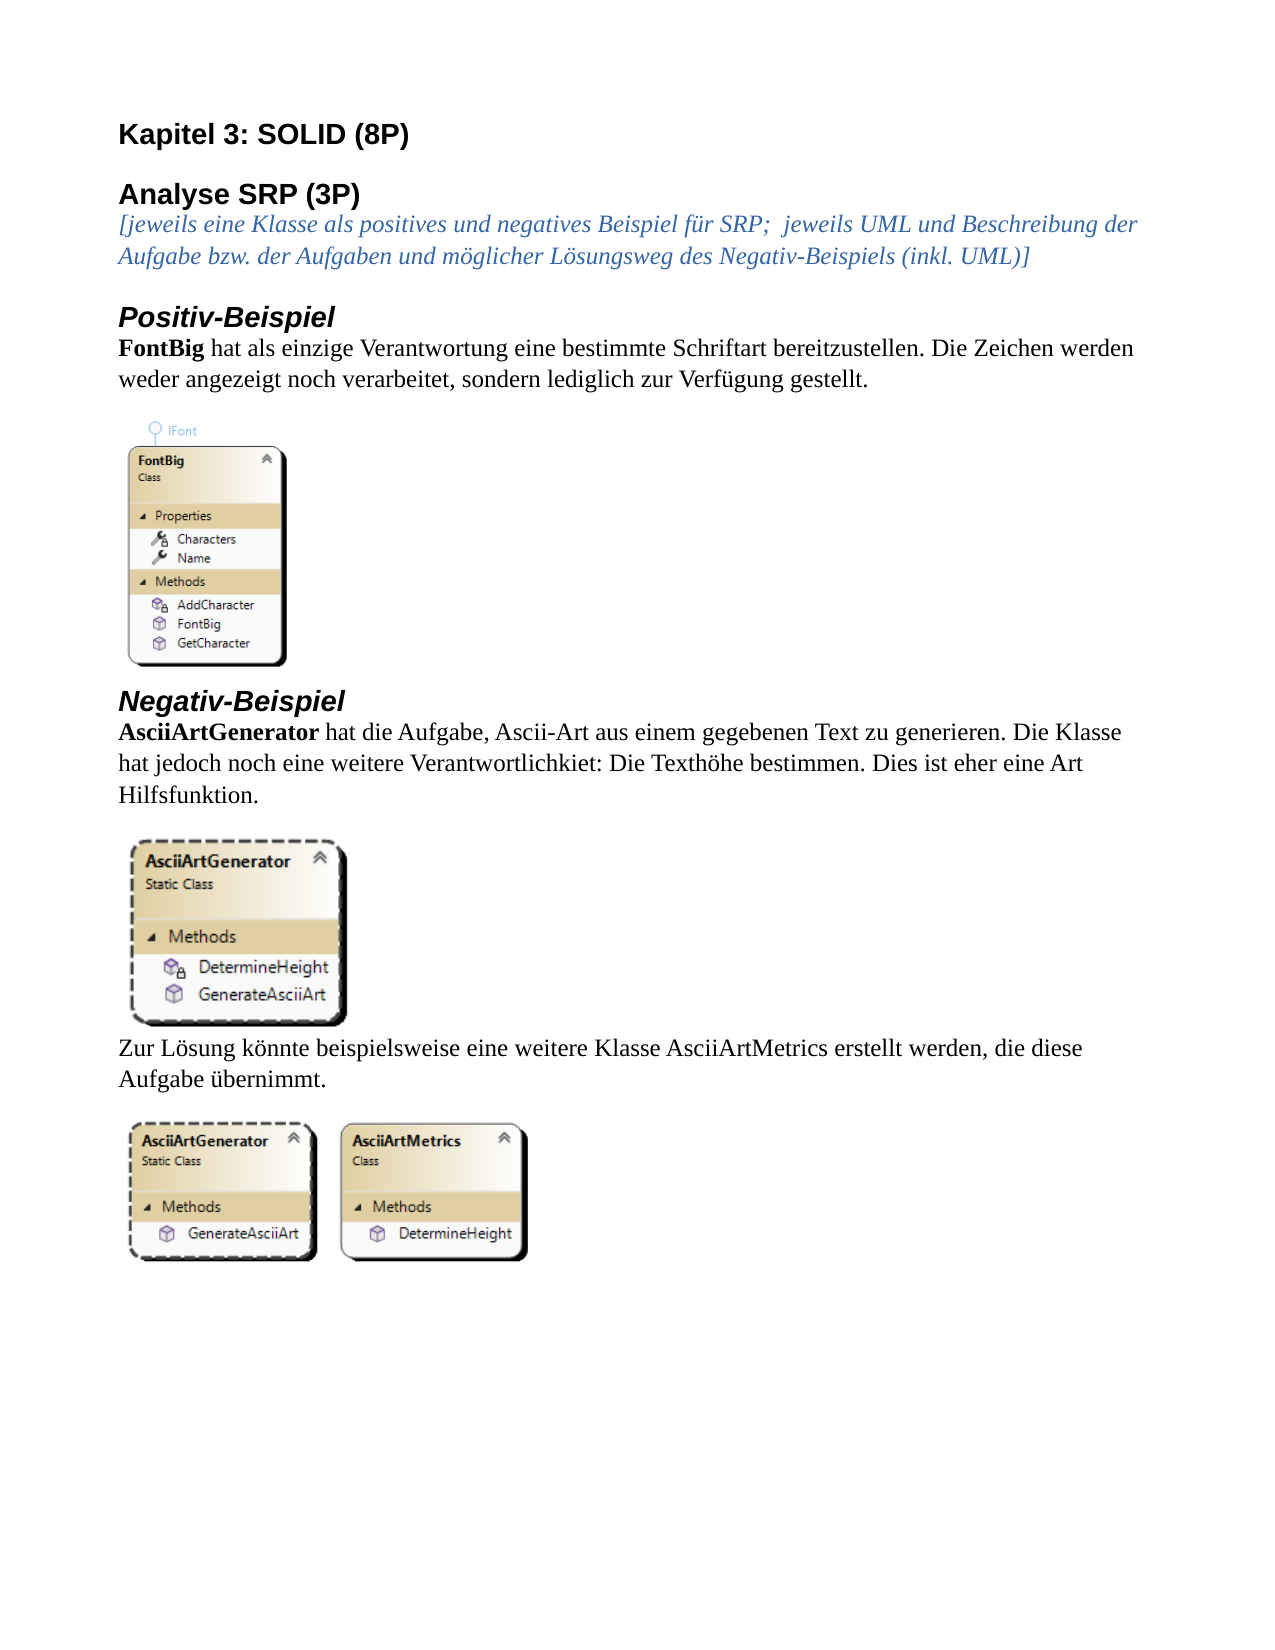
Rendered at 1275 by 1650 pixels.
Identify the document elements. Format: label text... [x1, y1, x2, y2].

text AsciiArtGenerator hat die Aufgabe, Ascii-Art aus einem gegebenen Text zu generieren. Die Klasse hat jedoch noch eine weitere Verantwortlichkiet: Die Texthöhe bestimmen. Dies ist eher eine Art Hilfsfunktion. [118, 718, 1157, 809]
text [jeweils eine Klasse als positives und negatives Beispiel für SRP; jeweils UML und Beschreibung der Aufgabe bzw. der Aufgaben und möglicher Lösungsweg des Negativ-Beispiels (inkl. UML)] [118, 210, 1157, 270]
text Analyse SRP (3P) [118, 178, 1157, 210]
picture [118, 827, 353, 1034]
picture [118, 411, 291, 673]
text Negativ-Beispiel [118, 685, 1157, 718]
text Positiv-Beispiel [118, 301, 1157, 334]
picture [118, 1111, 533, 1269]
text Kapitel 3: SOLID (8P) [118, 118, 1157, 151]
text Zur Lösung könnte beispielsweise eine weitere Klasse AsciiArtMetrics erstellt werden, die diese Aufgabe übernimmt. [118, 1034, 1157, 1093]
text FontBig hat als einzige Verantwortung eine bestimmte Schriftart bereitzustellen. Die Zeichen werden weder angezeigt noch verarbeitet, sondern lediglich zur Verfügung gestellt. [118, 334, 1157, 393]
